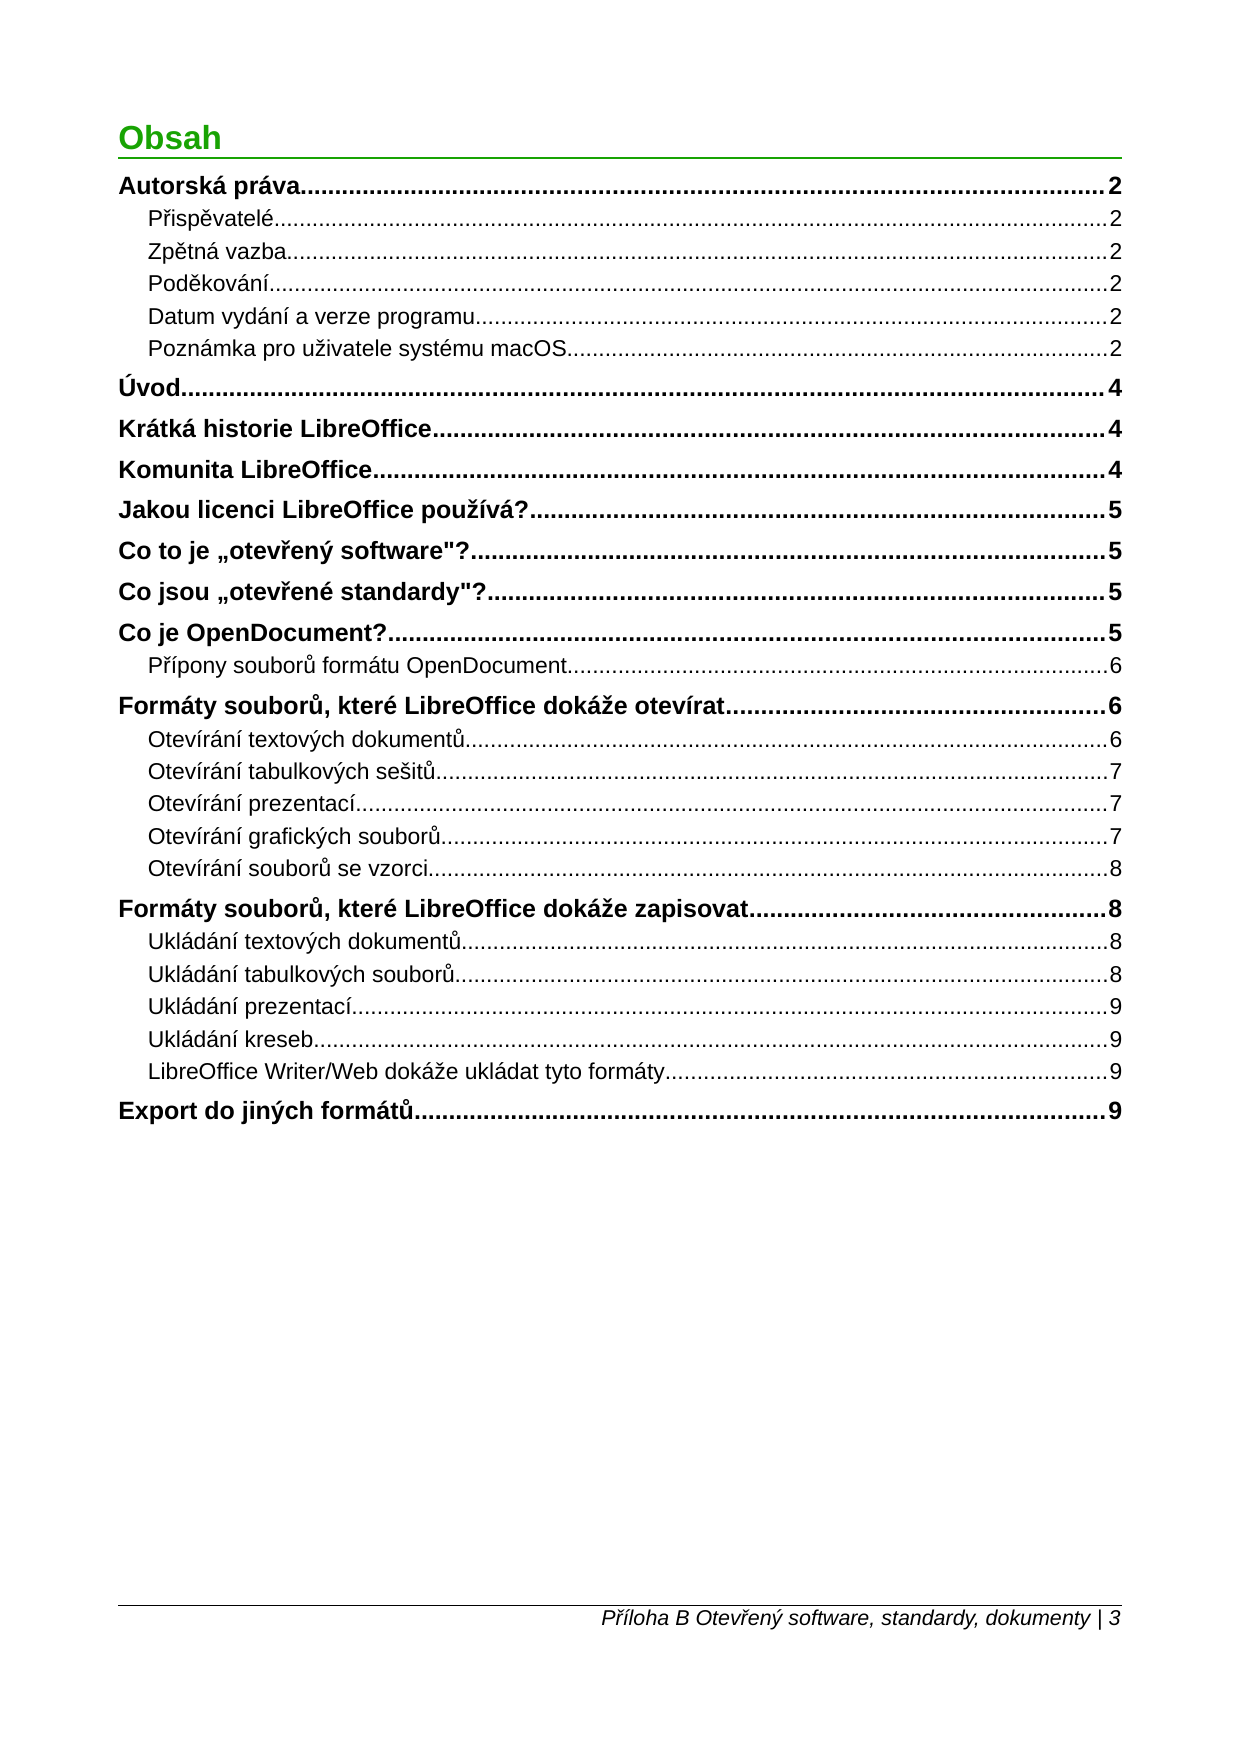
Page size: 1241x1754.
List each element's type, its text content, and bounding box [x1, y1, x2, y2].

text Co to je „otevřený software"? 5 [118, 536, 1122, 565]
text Jakou licenci LibreOffice používá? 5 [118, 496, 1122, 524]
text Ukládání kreseb 9 [148, 1026, 1122, 1052]
text Datum vydání a verze programu 2 [148, 303, 1122, 329]
text Otevírání tabulkových sešitů 7 [148, 758, 1122, 784]
text Ukládání textových dokumentů 8 [148, 928, 1122, 955]
text Otevírání textových dokumentů 6 [148, 726, 1122, 752]
text Formáty souborů, které LibreOffice dokáže otevírat 6 [118, 691, 1122, 719]
text Export do jiných formátů 9 [118, 1096, 1122, 1125]
subtitle Obsah [118, 118, 1122, 157]
text Co je OpenDocument? 5 [118, 618, 1122, 646]
text Komunita LibreOffice 4 [118, 455, 1122, 483]
text Autorská práva 2 [118, 171, 1122, 199]
text Otevírání souborů se vzorci 8 [148, 855, 1122, 882]
text Co jsou „otevřené standardy"? 5 [118, 577, 1122, 606]
text Úvod 4 [118, 373, 1122, 402]
text Přípony souborů formátu OpenDocument 6 [148, 652, 1122, 679]
text Otevírání grafických souborů 7 [148, 823, 1122, 849]
text Zpětná vazba 2 [148, 238, 1122, 264]
text LibreOffice Writer/Web dokáže ukládat tyto formáty 9 [148, 1058, 1122, 1084]
text Krátká historie LibreOffice 4 [118, 414, 1122, 443]
text Poznámka pro uživatele systému macOS 2 [148, 335, 1122, 361]
text Formáty souborů, které LibreOffice dokáže zapisovat 8 [118, 893, 1122, 922]
text Ukládání prezentací 9 [148, 993, 1122, 1019]
text Přispěvatelé 2 [148, 205, 1122, 232]
text Poděkování 2 [148, 270, 1122, 297]
text Ukládání tabulkových souborů 8 [148, 961, 1122, 987]
text Otevírání prezentací 7 [148, 790, 1122, 817]
